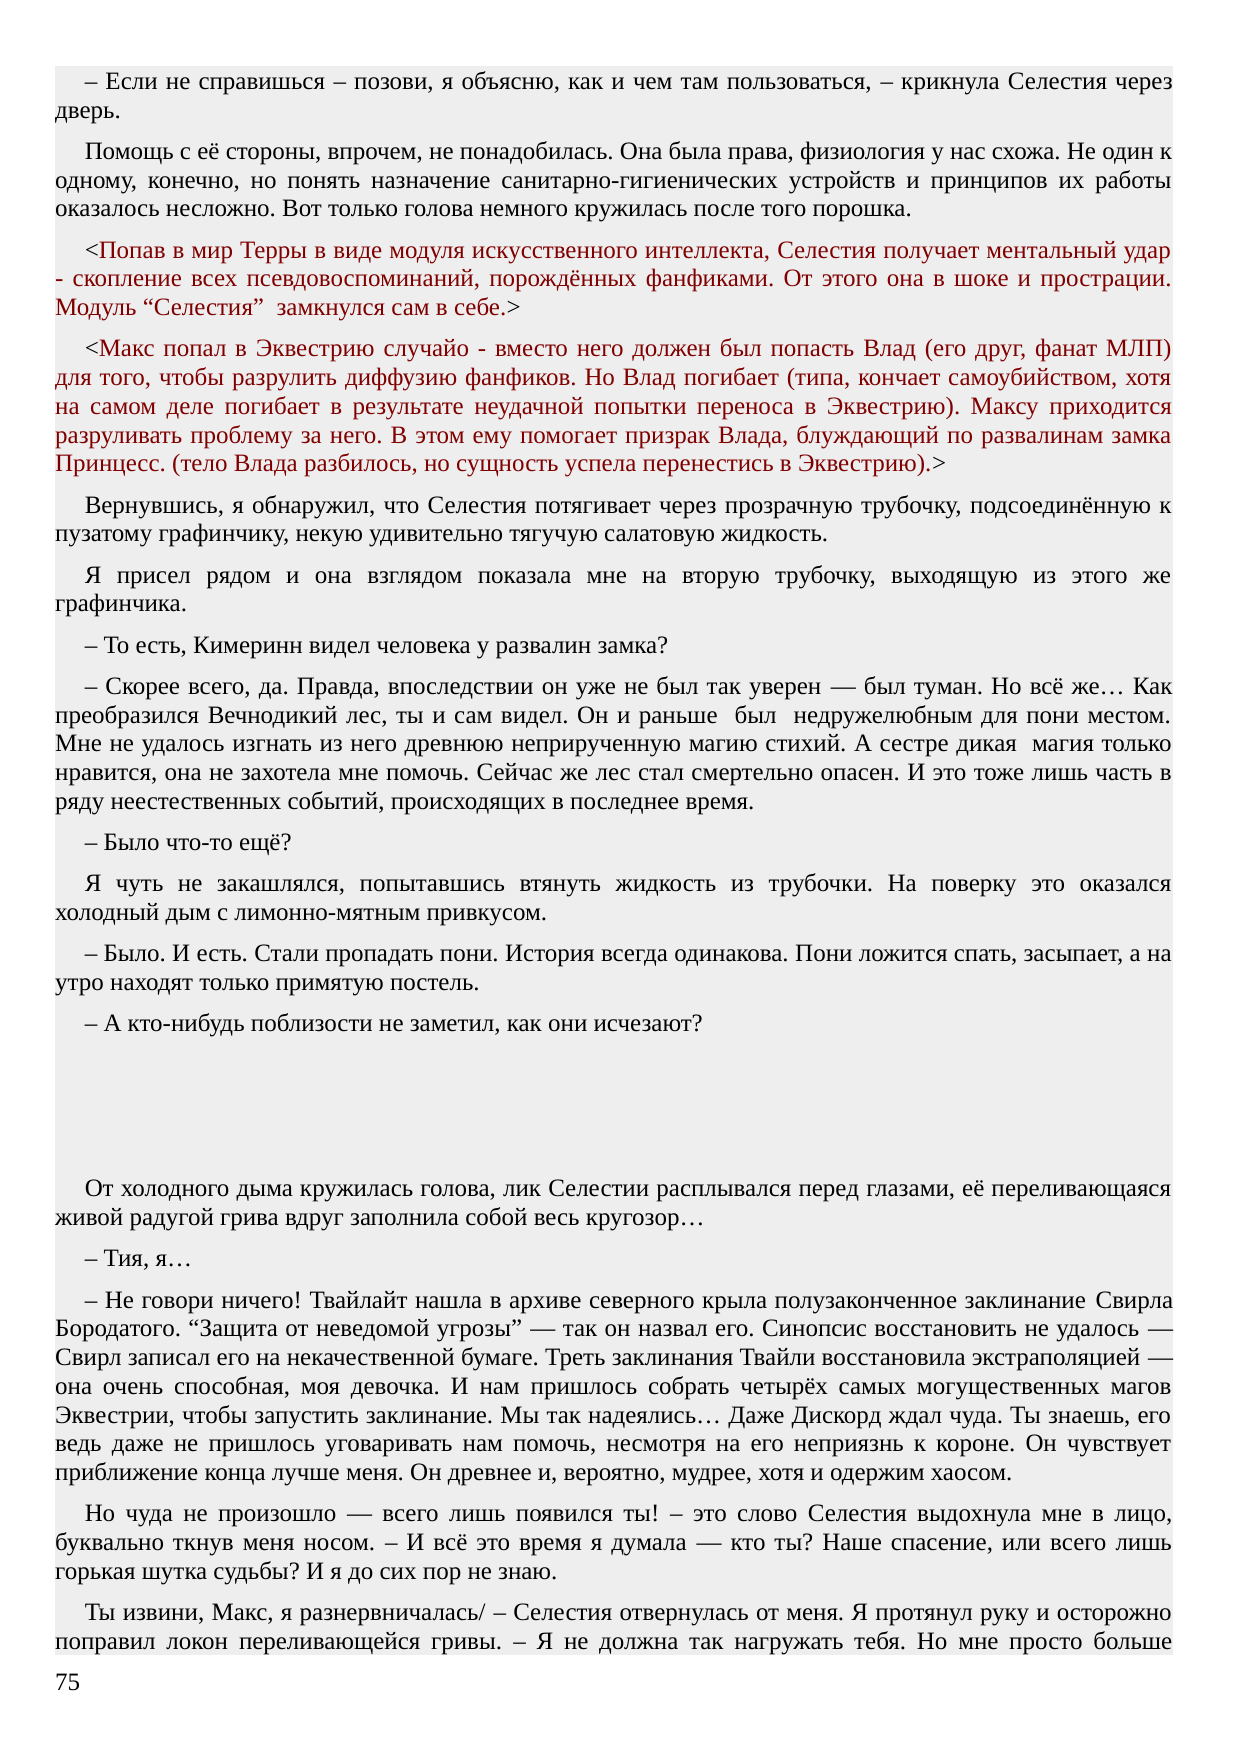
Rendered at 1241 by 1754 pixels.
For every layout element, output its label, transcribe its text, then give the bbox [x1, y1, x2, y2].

text – А кто-нибудь поблизости не заметил, как они исчезают? [55, 1008, 1173, 1037]
text Я чуть не закашлялся, попытавшись втянуть жидкость из трубочки. На поверку это оказался холодный дым с лимонно-мятным привкусом. [55, 868, 1173, 926]
text <Попав в мир Терры в виде модуля искусственного интеллекта, Селестия получает ментальный удар - скопление всех псевдовоспоминаний, порождённых фанфиками. От этого она в шоке и прострации. Модуль “Селестия” замкнулся сам в себе.> [55, 235, 1173, 321]
text – Если не справишься – позови, я объясню, как и чем там пользоваться, – крикнула Селестия через дверь. [55, 66, 1173, 123]
text От холодного дыма кружилась голова, лик Селестии расплывался перед глазами, её переливающаяся живой радугой грива вдруг заполнила собой весь кругозор… [55, 1173, 1173, 1231]
text Помощь с её стороны, впрочем, не понадобилась. Она была права, физиология у нас схожа. Не один к одному, конечно, но понять назначение санитарно-гигиенических устройств и принципов их работы оказалось несложно. Вот только голова немного кружилась после того порошка. [55, 136, 1173, 222]
text – Было. И есть. Стали пропадать пони. История всегда одинакова. Пони ложится спать, засыпает, а на утро находят только примятую постель. [55, 938, 1173, 996]
text – Скорее всего, да. Правда, впоследствии он уже не был так уверен — был туман. Но всё же… Как преобразился Вечнодикий лес, ты и сам видел. Он и раньше был недружелюбным для пони местом. Мне не удалось изгнать из него древнюю неприрученную магию стихий. А сестре дикая магия только нравится, она не захотела мне помочь. Сейчас же лес стал смертельно опасен. И это тоже лишь часть в ряду неестественных событий, происходящих в последнее время. [55, 671, 1173, 815]
text Я присел рядом и она взглядом показала мне на вторую трубочку, выходящую из этого же графинчика. [55, 560, 1173, 617]
text Ты извини, Макс, я разнервничалась/ – Селестия отвернулась от меня. Я протянул руку и осторожно поправил локон переливающейся гривы. – Я не должна так нагружать тебя. Но мне просто больше [55, 1597, 1173, 1655]
text – Тия, я… [55, 1243, 1173, 1272]
text Вернувшись, я обнаружил, что Селестия потягивает через прозрачную трубочку, подсоединённую к пузатому графинчику, некую удивительно тягучую салатовую жидкость. [55, 490, 1173, 547]
text – Не говори ничего! Твайлайт нашла в архиве северного крыла полузаконченное заклинание Cвирла Бородатого. “Защита от неведомой угрозы” — так он назвал его. Синопсис восстановить не удалось — Свирл записал его на некачественной бумаге. Треть заклинания Твайли восстановила экстраполяцией — она очень способная, моя девочка. И нам пришлось собрать четырёх самых могущественных магов Эквестрии, чтобы запустить заклинание. Мы так надеялись… Даже Дискорд ждал чуда. Ты знаешь, его ведь даже не пришлось уговаривать нам помочь, несмотря на его неприязнь к короне. Он чувствует приближение конца лучше меня. Он древнее и, вероятно, мудрее, хотя и одержим хаосом. [55, 1285, 1173, 1486]
text – Было что-то ещё? [55, 827, 1173, 856]
text Но чуда не произошло — всего лишь появился ты! – это слово Селестия выдохнула мне в лицо, буквально ткнув меня носом. – И всё это время я думала — кто ты? Наше спасение, или всего лишь горькая шутка судьбы? И я до сих пор не знаю. [55, 1498, 1173, 1585]
text – То есть, Кимеринн видел человека у развалин замка? [55, 630, 1173, 658]
text <Макс попал в Эквестрию случайо - вместо него должен был попасть Влад (его друг, фанат МЛП) для того, чтобы разрулить диффузию фанфиков. Но Влад погибает (типа, кончает самоубийством, хотя на самом деле погибает в результате неудачной попытки переноса в Эквестрию). Максу приходится разруливать проблему за него. В этом ему помогает призрак Влада, блуждающий по развалинам замка Принцесс. (тело Влада разбилось, но сущность успела перенестись в Эквестрию).> [55, 333, 1173, 477]
